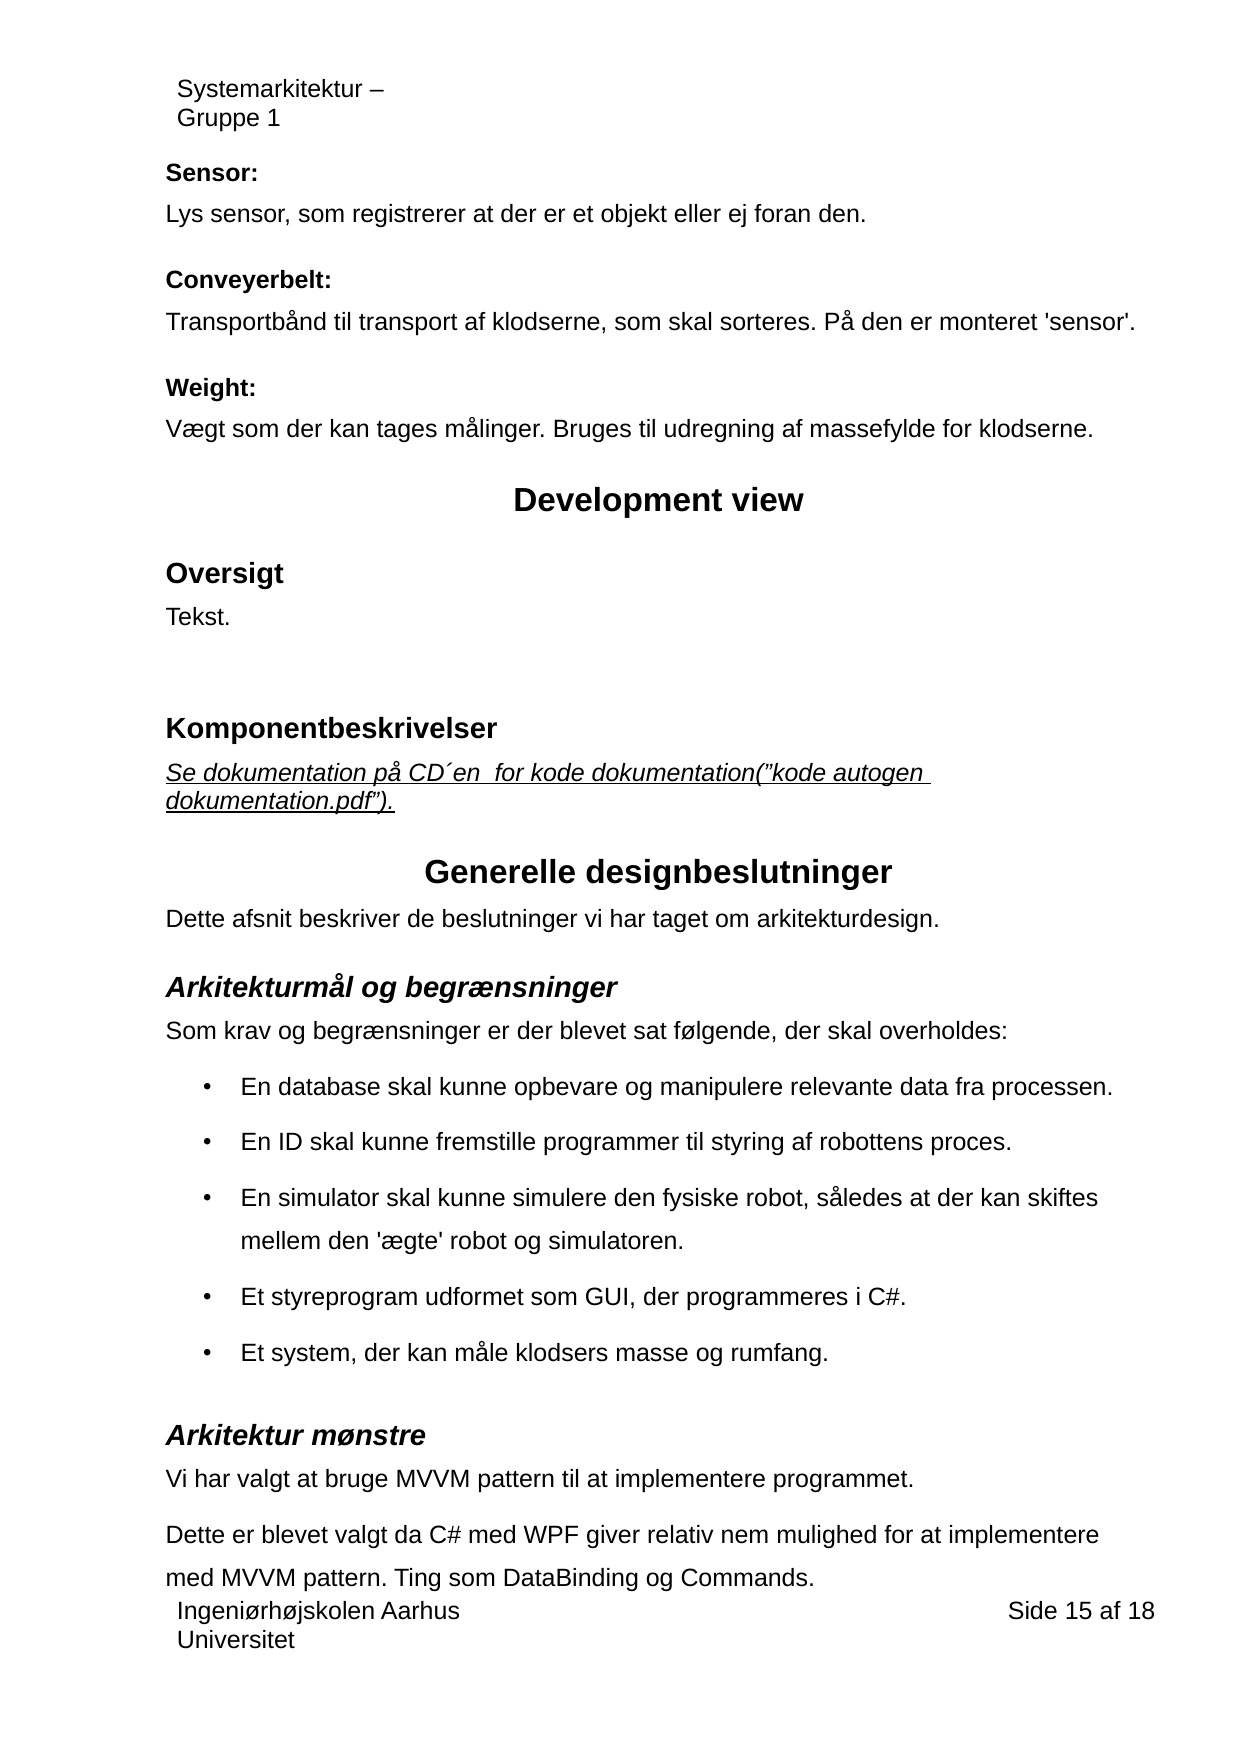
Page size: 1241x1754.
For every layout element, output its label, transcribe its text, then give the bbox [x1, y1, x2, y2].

subtitle Komponentbeskrivelser [165, 712, 1152, 745]
subtitle Oversigt [165, 556, 1152, 590]
subtitle Generelle designbeslutninger [165, 853, 1152, 891]
list Et system, der kan måle klodsers masse og rumfang. [203, 1337, 1152, 1366]
list En ID skal kunne fremstille programmer til styring af robottens proces. [203, 1127, 1152, 1156]
list En database skal kunne opbevare og manipulere relevante data fra processen. [203, 1071, 1152, 1100]
text Vi har valgt at bruge MVVM pattern til at implementere programmet. [165, 1464, 1152, 1493]
subtitle Arkitekturmål og begrænsninger [165, 970, 1152, 1003]
subtitle Conveyerbelt: [165, 265, 1152, 294]
text Transportbånd til transport af klodserne, som skal sorteres. På den er monteret 'sensor'. [165, 306, 1152, 335]
subtitle Arkitektur mønstre [165, 1418, 1152, 1452]
text Se dokumentation på CD´en for kode dokumentation(”kode autogen dokumentation.pdf”). [165, 758, 1152, 815]
subtitle Weight: [165, 373, 1152, 401]
text Tekst. [165, 602, 1152, 631]
text Dette afsnit beskriver de beslutninger vi har taget om arkitekturdesign. [165, 903, 1152, 932]
text Som krav og begrænsninger er der blevet sat følgende, der skal overholdes: [165, 1016, 1152, 1044]
text Lys sensor, som registrerer at der er et objekt eller ej foran den. [165, 199, 1152, 228]
subtitle Sensor: [165, 158, 1152, 186]
subtitle Development view [165, 480, 1152, 519]
list Et styreprogram udformet som GUI, der programmeres i C#. [203, 1282, 1152, 1311]
text Dette er blevet valgt da C# med WPF giver relativ nem mulighed for at implementere med MVVM pattern. Ting som DataBinding og Commands. [165, 1520, 1152, 1592]
list En simulator skal kunne simulere den fysiske robot, således at der kan skiftes mellem den 'ægte' robot og simulatoren. [203, 1183, 1152, 1255]
text Vægt som der kan tages målinger. Bruges til udregning af massefylde for klodserne. [165, 414, 1152, 443]
